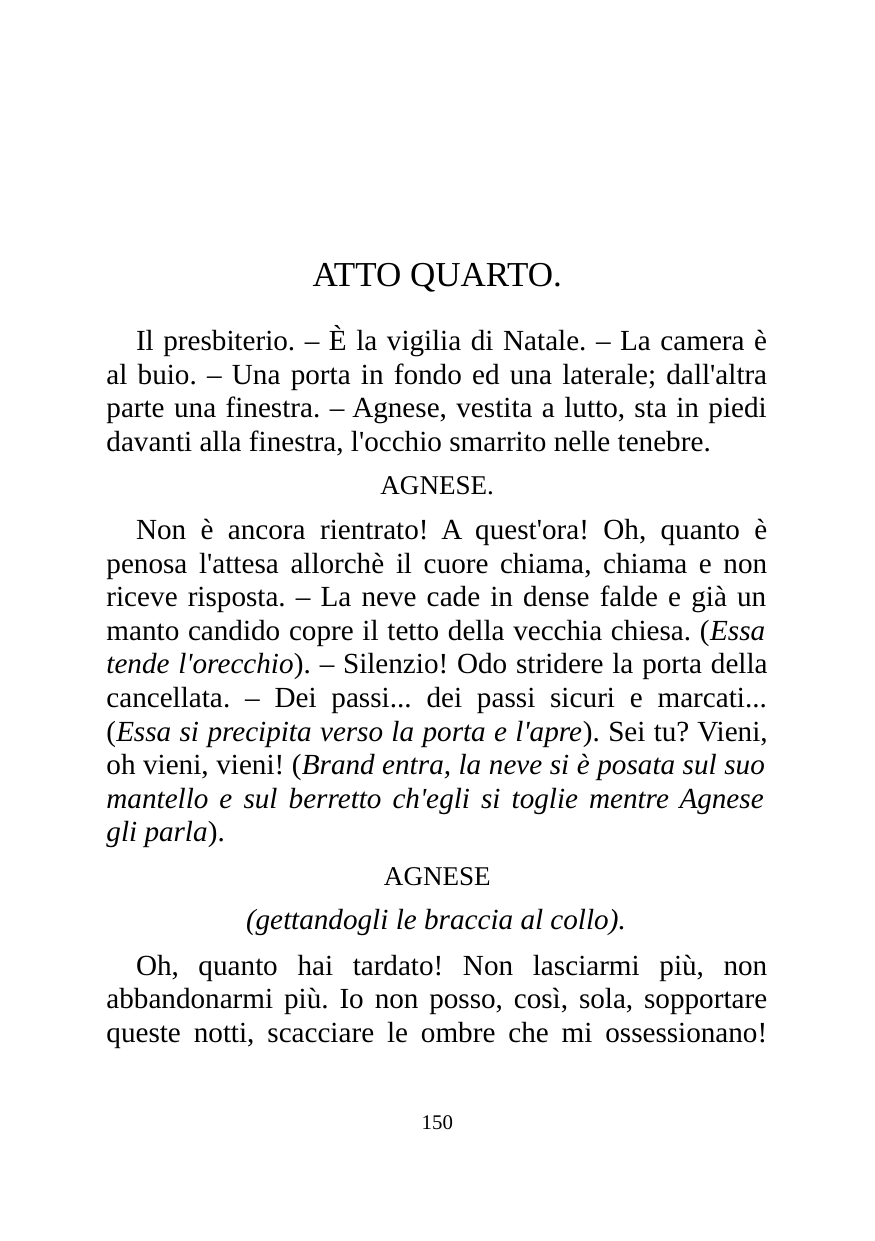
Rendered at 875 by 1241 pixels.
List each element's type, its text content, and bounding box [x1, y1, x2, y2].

subtitle ATTO QUARTO. [106, 254, 768, 294]
text Il presbiterio. – È la vigilia di Natale. – La camera è al buio. – Una porta in fondo ed una laterale; dall'altra parte una finestra. – Agnese, vestita a lutto, sta in piedi davanti alla finestra, l'occhio smarrito nelle tenebre. [106, 323, 768, 458]
text Oh, quanto hai tardato! Non lasciarmi più, non abbandonarmi più. Io non posso, così, sola, sopportare queste notti, scacciare le ombre che mi ossessionano! [106, 948, 768, 1048]
text (gettandogli le braccia al collo). [106, 902, 768, 936]
text Non è ancora rientrato! A quest'ora! Oh, quanto è penosa l'attesa allorchè il cuore chiama, chiama e non riceve risposta. – La neve cade in dense falde e già un manto candido copre il tetto della vecchia chiesa. (Essa tende l'orecchio). – Silenzio! Odo stridere la porta della cancellata. – Dei passi... dei passi sicuri e marcati... (Essa si precipita verso la porta e l'apre). Sei tu? Vieni, oh vieni, vieni! (Brand entra, la neve si è posata sul suo mantello e sul berretto ch'egli si toglie mentre Agnese gli parla). [106, 512, 768, 848]
text AGNESE [106, 859, 768, 891]
text AGNESE. [106, 469, 768, 501]
